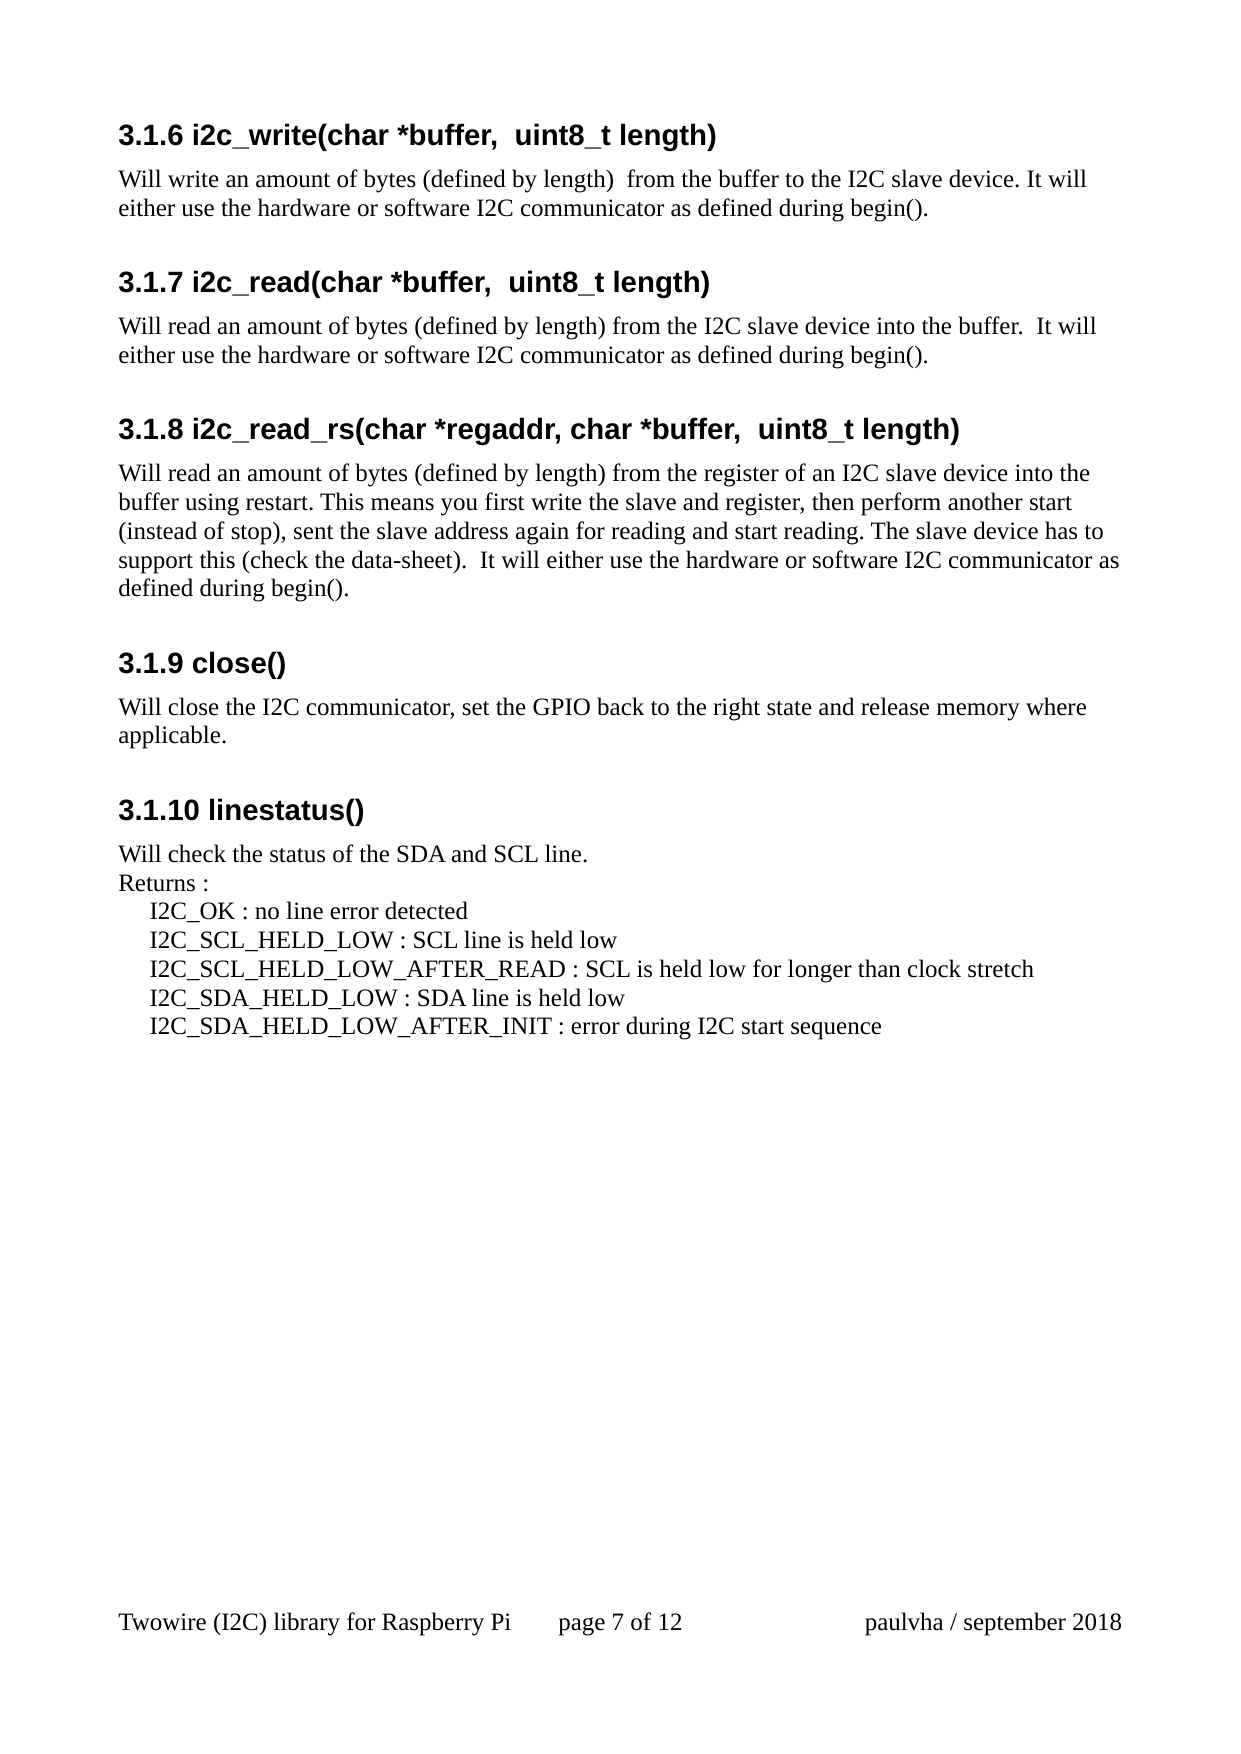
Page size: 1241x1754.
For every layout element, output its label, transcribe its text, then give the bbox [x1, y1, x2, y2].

text I2C_SDA_HELD_LOW_AFTER_INIT : error during I2C start sequence [118, 1011, 1122, 1040]
subtitle 3.1.8 i2c_read_rs(char *regaddr, char *buffer, uint8_t length) [118, 412, 1122, 446]
text I2C_SCL_HELD_LOW_AFTER_READ : SCL is held low for longer than clock stretch [118, 954, 1122, 983]
text Will check the status of the SDA and SCL line. [118, 839, 1122, 868]
subtitle 3.1.10 linestatus() [118, 793, 1122, 826]
text Returns : [118, 868, 1122, 896]
text I2C_SCL_HELD_LOW : SCL line is held low [118, 925, 1122, 954]
text Will read an amount of bytes (defined by length) from the I2C slave device into the buffer. It will either use the hardware or software I2C communicator as defined during begin(). [118, 311, 1122, 369]
subtitle 3.1.7 i2c_read(char *buffer, uint8_t length) [118, 265, 1122, 299]
text I2C_SDA_HELD_LOW : SDA line is held low [118, 983, 1122, 1011]
text Will close the I2C communicator, set the GPIO back to the right state and release memory where applicable. [118, 692, 1122, 749]
text Will read an amount of bytes (defined by length) from the register of an I2C slave device into the buffer using restart. This means you first write the slave and register, then perform another start (instead of stop), sent the slave address again for reading and start reading. The slave device has to support this (check the data-sheet). It will either use the hardware or software I2C communicator as defined during begin(). [118, 458, 1122, 602]
text I2C_OK : no line error detected [118, 896, 1122, 925]
text Will write an amount of bytes (defined by length) from the buffer to the I2C slave device. It will either use the hardware or software I2C communicator as defined during begin(). [118, 164, 1122, 222]
subtitle 3.1.6 i2c_write(char *buffer, uint8_t length) [118, 118, 1122, 152]
subtitle 3.1.9 close() [118, 646, 1122, 679]
